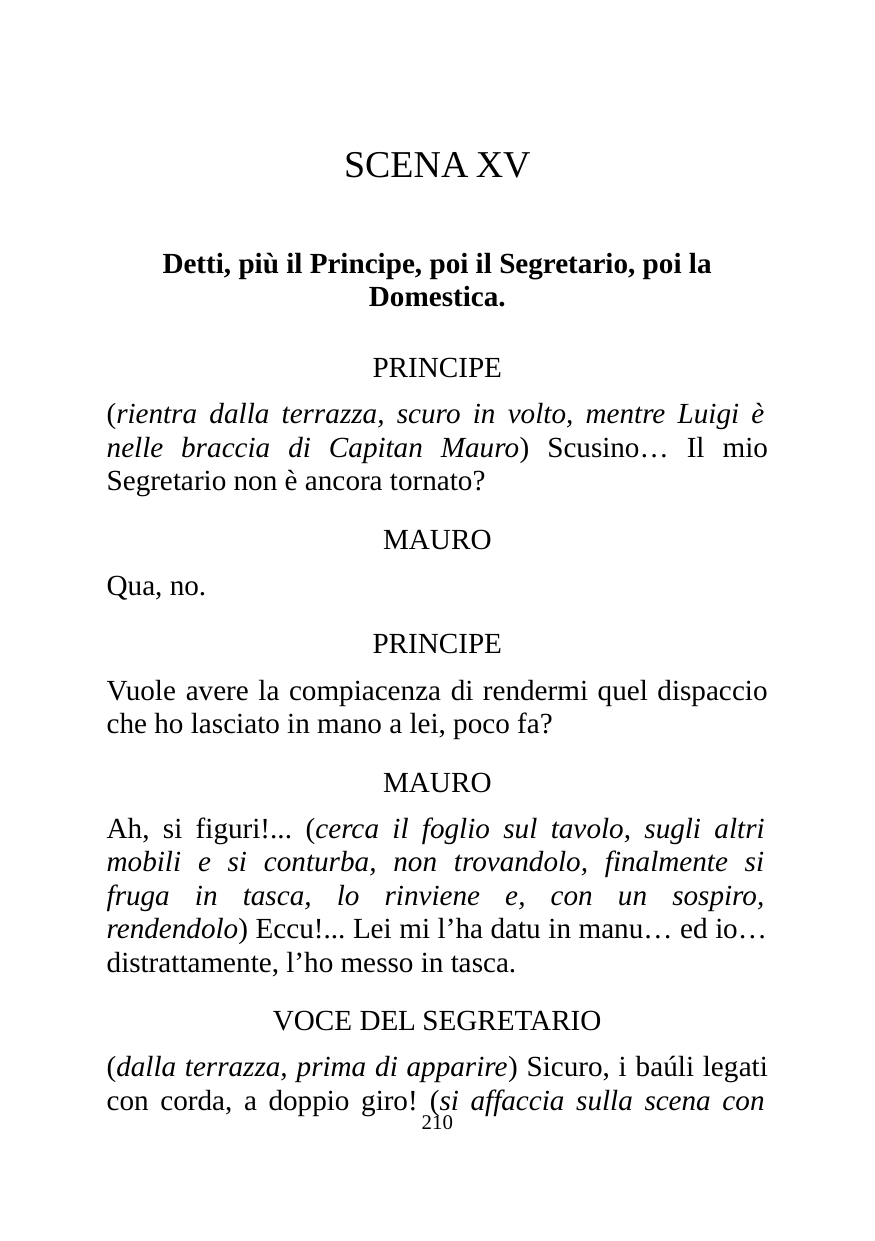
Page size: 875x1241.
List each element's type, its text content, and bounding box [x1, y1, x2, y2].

text PRINCIPE [106, 627, 768, 660]
text PRINCIPE [106, 350, 768, 384]
subtitle SCENA XV [106, 142, 768, 185]
text (dalla terrazza, prima di apparire) Sicuro, i baúli legati con corda, a doppio giro! (si affaccia sulla scena con [106, 1049, 768, 1110]
text (rientra dalla terrazza, scuro in volto, mentre Luigi è nelle braccia di Capitan Mauro) Scusino… Il mio Segretario non è ancora tornato? [106, 396, 768, 497]
text Vuole avere la compiacenza di rendermi quel dispaccio che ho lasciato in mano a lei, poco fa? [106, 673, 768, 740]
text Qua, no. [106, 568, 768, 602]
text VOCE DEL SEGRETARIO [106, 1003, 768, 1037]
text Detti, più il Principe, poi il Segretario, poi la Domestica. [106, 246, 768, 313]
text MAURO [106, 765, 768, 798]
text Ah, si figuri!... (cerca il foglio sul tavolo, sugli altri mobili e si conturba, non trovandolo, finalmente si fruga in tasca, lo rinviene e, con un sospiro, rendendolo) Eccu!... Lei mi l’ha datu in manu… ed io… distrattamente, l’ho messo in tasca. [106, 811, 768, 978]
text MAURO [106, 522, 768, 556]
